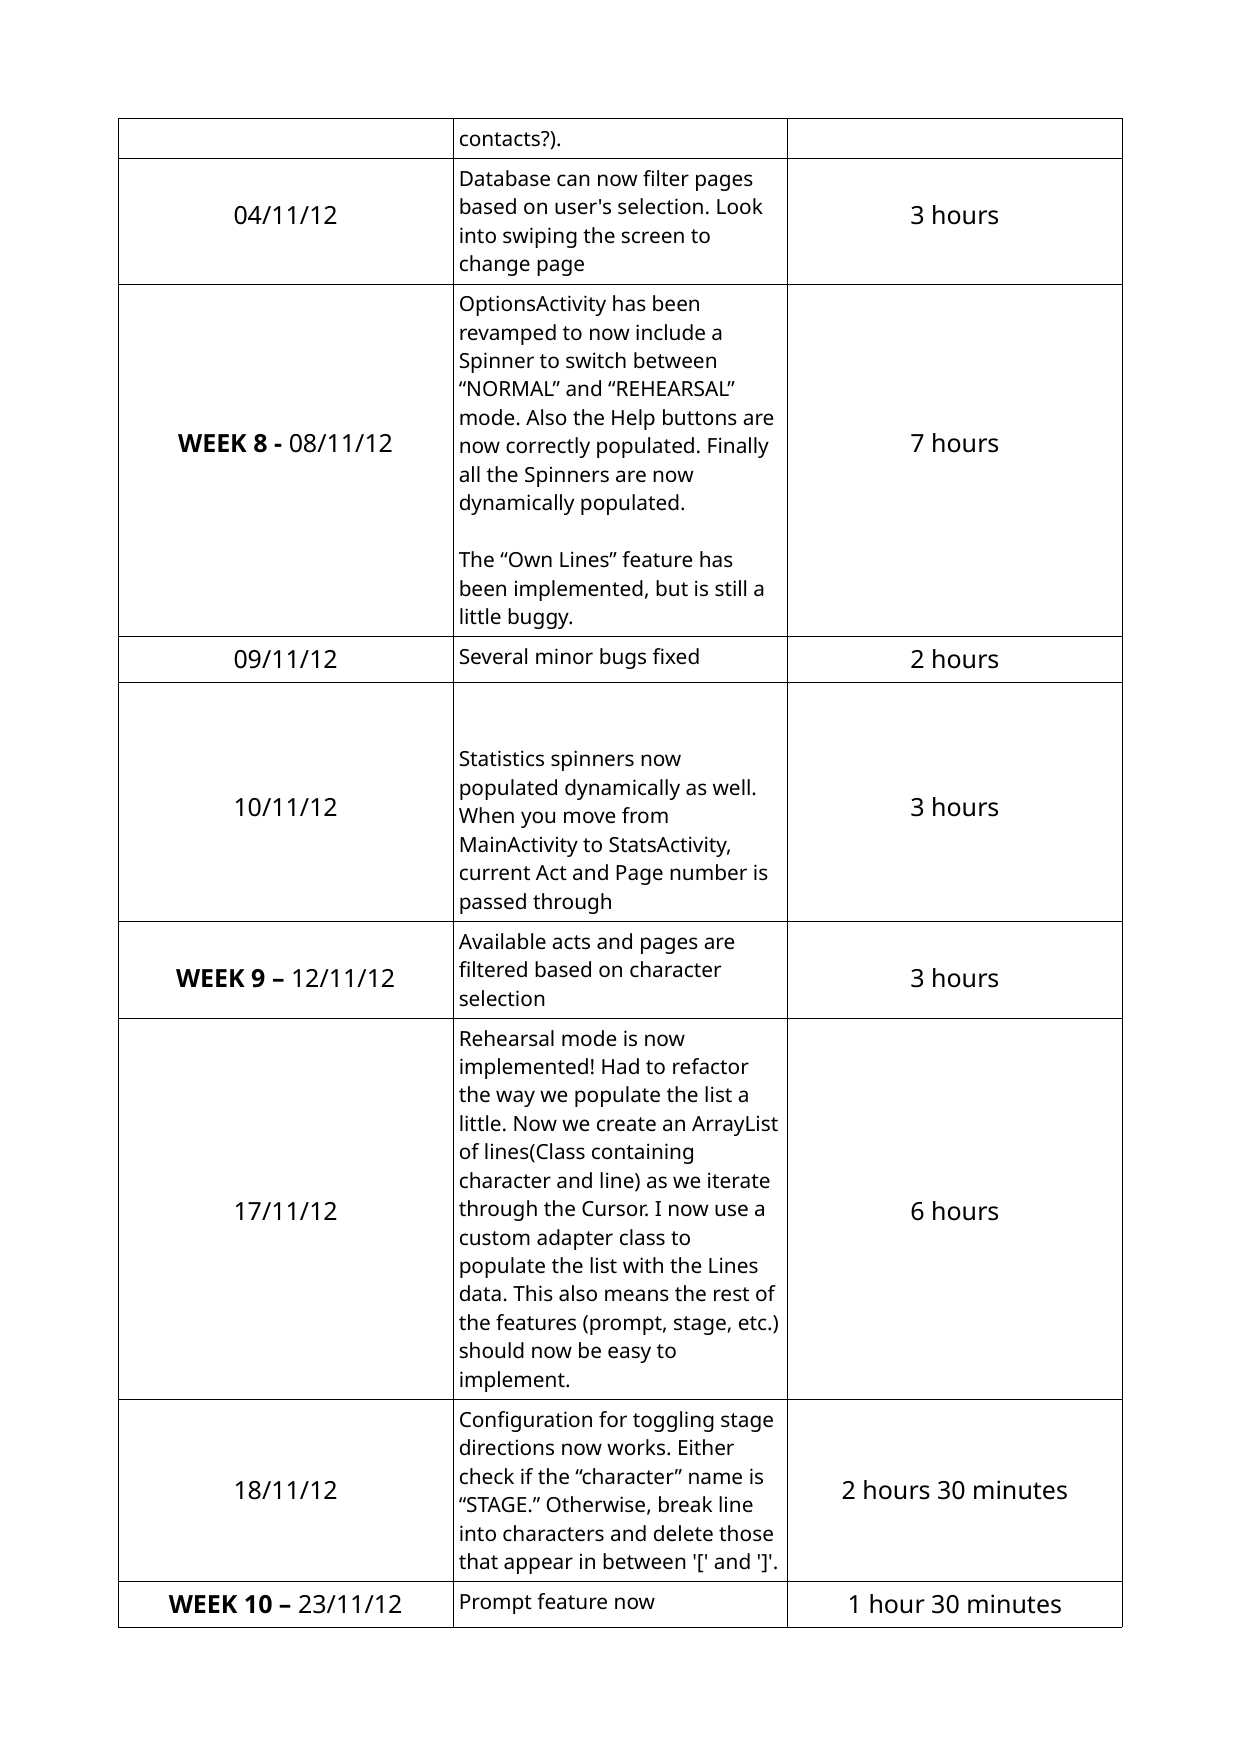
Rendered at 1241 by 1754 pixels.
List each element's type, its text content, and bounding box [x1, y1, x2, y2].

table_cell [119, 119, 453, 158]
table_cell 2 hours [788, 637, 1122, 682]
table_cell Statistics spinners now populated dynamically as well. When you move from MainActivity to StatsActivity, current Act and Page number is passed through [454, 683, 787, 921]
table_cell [788, 119, 1122, 158]
table_cell 2 hours 30 minutes [788, 1400, 1122, 1581]
table_cell 09/11/12 [119, 637, 453, 682]
table_cell 6 hours [788, 1019, 1122, 1399]
table_cell 04/11/12 [119, 159, 453, 283]
table_cell WEEK 9 – 12/11/12 [119, 922, 453, 1018]
table_cell 1 hour 30 minutes [788, 1582, 1122, 1627]
table_cell Rehearsal mode is now implemented! Had to refactor the way we populate the list a little. Now we create an ArrayList of lines(Class containing character and line) as we iterate through the Cursor. I now use a custom adapter class to populate the list with the Lines data. This also means the rest of the features (prompt, stage, etc.) should now be easy to implement. [454, 1019, 787, 1399]
table_cell Configuration for toggling stage directions now works. Either check if the “character” name is “STAGE.” Otherwise, break line into characters and delete those that appear in between '[' and ']'. [454, 1400, 787, 1581]
table_cell WEEK 8 - 08/11/12 [119, 285, 453, 636]
table_cell 17/11/12 [119, 1019, 453, 1399]
table_cell Available acts and pages are filtered based on character selection [454, 922, 787, 1018]
table_cell 10/11/12 [119, 683, 453, 921]
table_cell WEEK 10 – 23/11/12 [119, 1582, 453, 1627]
table_cell 7 hours [788, 285, 1122, 636]
table_cell Several minor bugs fixed [454, 637, 787, 682]
table_cell contacts?). [454, 119, 787, 158]
table_cell Prompt feature now [454, 1582, 787, 1627]
table_cell 18/11/12 [119, 1400, 453, 1581]
table_cell OptionsActivity has been revamped to now include a Spinner to switch between “NORMAL” and “REHEARSAL” mode. Also the Help buttons are now correctly populated. Finally all the Spinners are now dynamically populated. The “Own Lines” feature has been implemented, but is still a little buggy. [454, 285, 787, 636]
table_cell Database can now filter pages based on user's selection. Look into swiping the screen to change page [454, 159, 787, 283]
table_cell 3 hours [788, 683, 1122, 921]
table_cell 3 hours [788, 922, 1122, 1018]
table_cell 3 hours [788, 159, 1122, 283]
